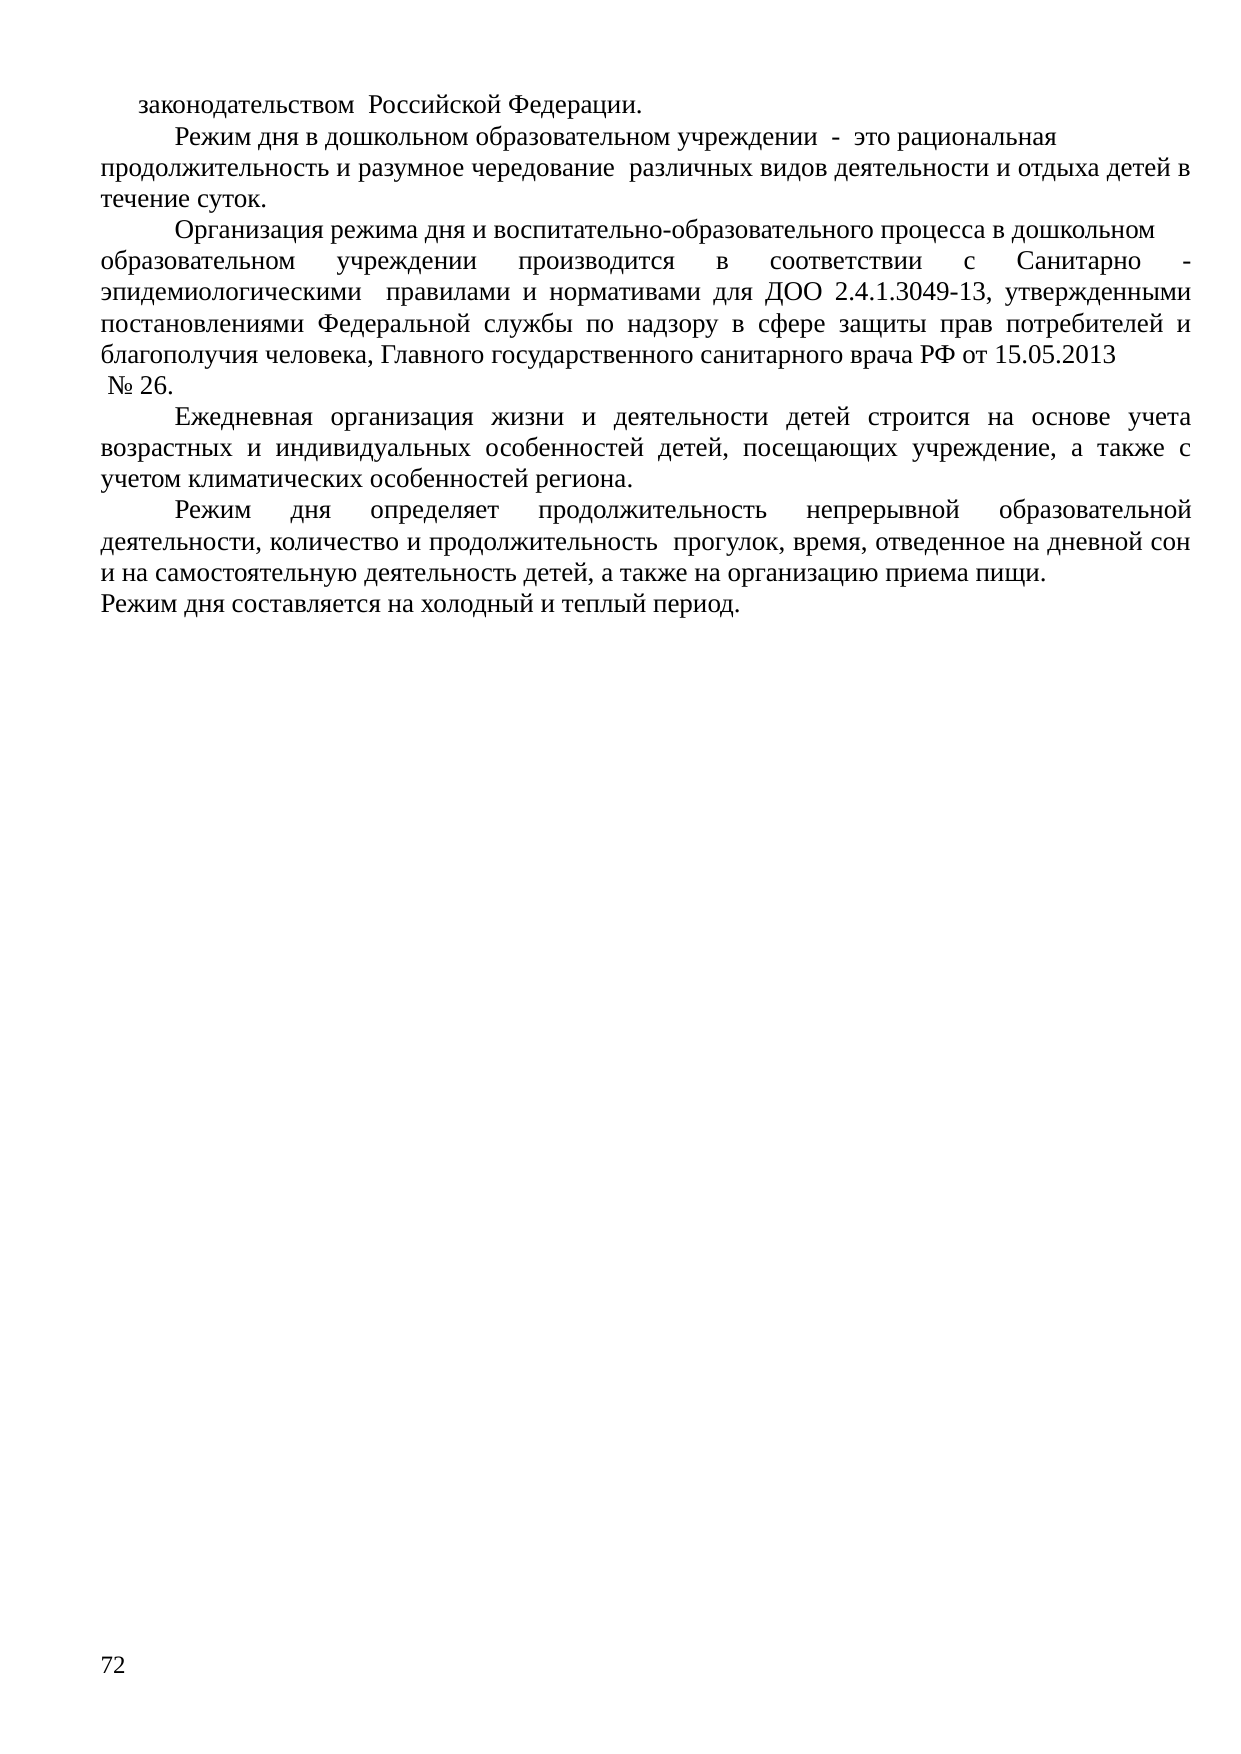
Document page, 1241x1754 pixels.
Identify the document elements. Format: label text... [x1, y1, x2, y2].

text Режим дня составляется на холодный и теплый период. [100, 587, 1193, 618]
text Режим дня определяет продолжительность непрерывной образовательной деятельности, количество и продолжительность прогулок, время, отведенное на дневной сон и на самостоятельную деятельность детей, а также на организацию приема пищи. [100, 493, 1193, 587]
text Режим дня в дошкольном образовательном учреждении - это рациональная [100, 120, 1193, 151]
text продолжительность и разумное чередование различных видов деятельности и отдыха детей в течение суток. [100, 151, 1193, 213]
text № 26. [100, 369, 1193, 400]
text Ежедневная организация жизни и деятельности детей строится на основе учета возрастных и индивидуальных особенностей детей, посещающих учреждение, а также с учетом климатических особенностей региона. [100, 400, 1193, 493]
text Организация режима дня и воспитательно-образовательного процесса в дошкольном [100, 213, 1193, 244]
list законодательством Российской Федерации. [100, 89, 1193, 120]
text образовательном учреждении производится в соответствии с Санитарно -эпидемиологическими правилами и нормативами для ДОО 2.4.1.3049-13, утвержденными постановлениями Федеральной службы по надзору в сфере защиты прав потребителей и благополучия человека, Главного государственного санитарного врача РФ от 15.05.2013 [100, 244, 1193, 369]
